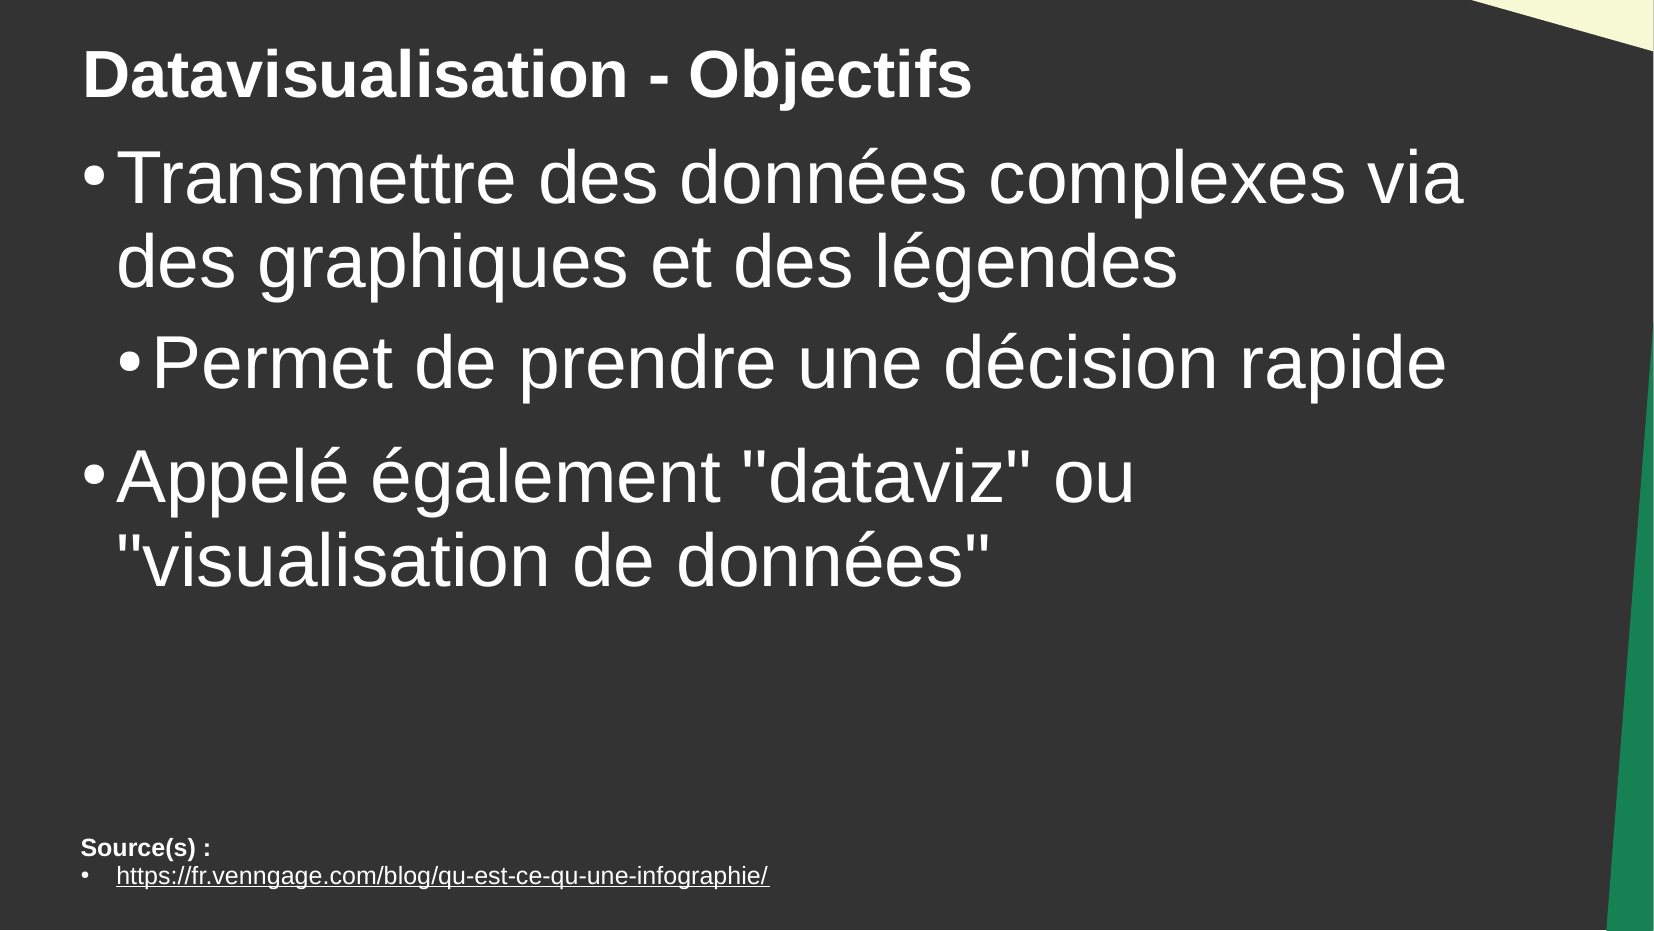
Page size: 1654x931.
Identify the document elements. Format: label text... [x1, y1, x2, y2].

title Datavisualisation - Objectifs [82, 37, 1571, 122]
list Transmettre des données complexes via des graphiques et des légendes Permet de prendre une décision rapide Appelé également "dataviz" ou "visualisation de données" [80, 135, 1560, 762]
text_box [1471, 0, 1654, 52]
text_box [1606, 314, 1654, 931]
text_box Source(s) : https://fr.venngage.com/blog/qu-est-ce-qu-une-infographie/ [65, 826, 1483, 926]
